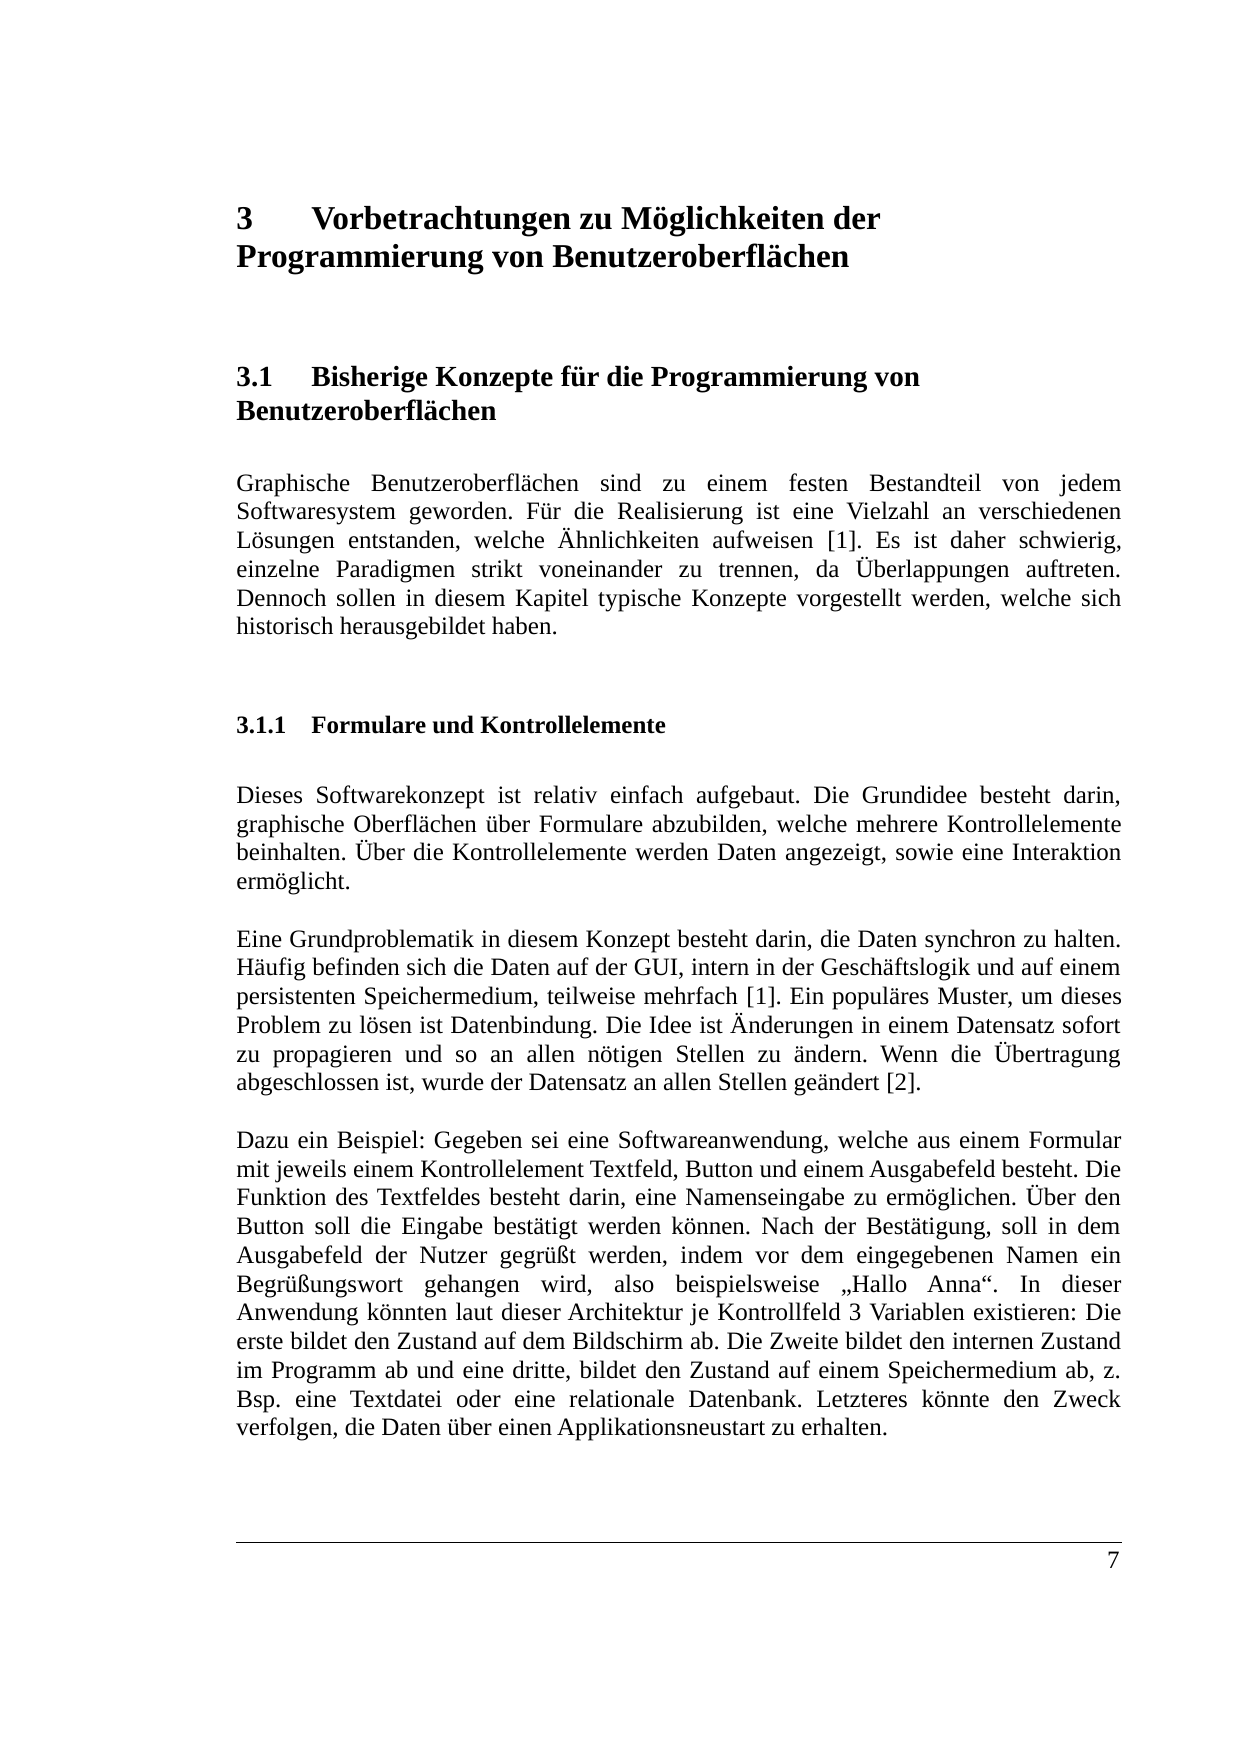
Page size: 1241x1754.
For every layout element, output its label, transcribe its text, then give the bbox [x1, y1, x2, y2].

subtitle Bisherige Konzepte für die Programmierung von Benutzeroberflächen [236, 359, 1122, 426]
text Dazu ein Beispiel: Gegeben sei eine Softwareanwendung, welche aus einem Formular mit jeweils einem Kontrollelement Textfeld, Button und einem Ausgabefeld besteht. Die Funktion des Textfeldes besteht darin, eine Namenseingabe zu ermöglichen. Über den Button soll die Eingabe bestätigt werden können. Nach der Bestätigung, soll in dem Ausgabefeld der Nutzer gegrüßt werden, indem vor dem eingegebenen Namen ein Begrüßungswort gehangen wird, also beispielsweise „Hallo Anna“. In dieser Anwendung könnten laut dieser Architektur je Kontrollfeld 3 Variablen existieren: Die erste bildet den Zustand auf dem Bildschirm ab. Die Zweite bildet den internen Zustand im Programm ab und eine dritte, bildet den Zustand auf einem Speichermedium ab, z. Bsp. eine Textdatei oder eine relationale Datenbank. Letzteres könnte den Zweck verfolgen, die Daten über einen Applikationsneustart zu erhalten. [236, 1125, 1122, 1441]
text Dieses Softwarekonzept ist relativ einfach aufgebaut. Die Grundidee besteht darin, graphische Oberflächen über Formulare abzubilden, welche mehrere Kontrollelemente beinhalten. Über die Kontrollelemente werden Daten angezeigt, sowie eine Interaktion ermöglicht. [236, 780, 1122, 895]
subtitle Vorbetrachtungen zu Möglichkeiten der Programmierung von Benutzeroberflächen [236, 198, 1122, 275]
subtitle Formulare und Kontrollelemente [236, 710, 1122, 739]
text Graphische Benutzeroberflächen sind zu einem festen Bestandteil von jedem Softwaresystem geworden. Für die Realisierung ist eine Vielzahl an verschiedenen Lösungen entstanden, welche Ähnlichkeiten aufweisen [1]. Es ist daher schwierig, einzelne Paradigmen strikt voneinander zu trennen, da Überlappungen auftreten. Dennoch sollen in diesem Kapitel typische Konzepte vorgestellt werden, welche sich historisch herausgebildet haben. [236, 468, 1122, 640]
text Eine Grundproblematik in diesem Konzept besteht darin, die Daten synchron zu halten. Häufig befinden sich die Daten auf der GUI, intern in der Geschäftslogik und auf einem persistenten Speichermedium, teilweise mehrfach [1]. Ein populäres Muster, um dieses Problem zu lösen ist Datenbindung. Die Idee ist Änderungen in einem Datensatz sofort zu propagieren und so an allen nötigen Stellen zu ändern. Wenn die Übertragung abgeschlossen ist, wurde der Datensatz an allen Stellen geändert [2]. [236, 924, 1122, 1096]
